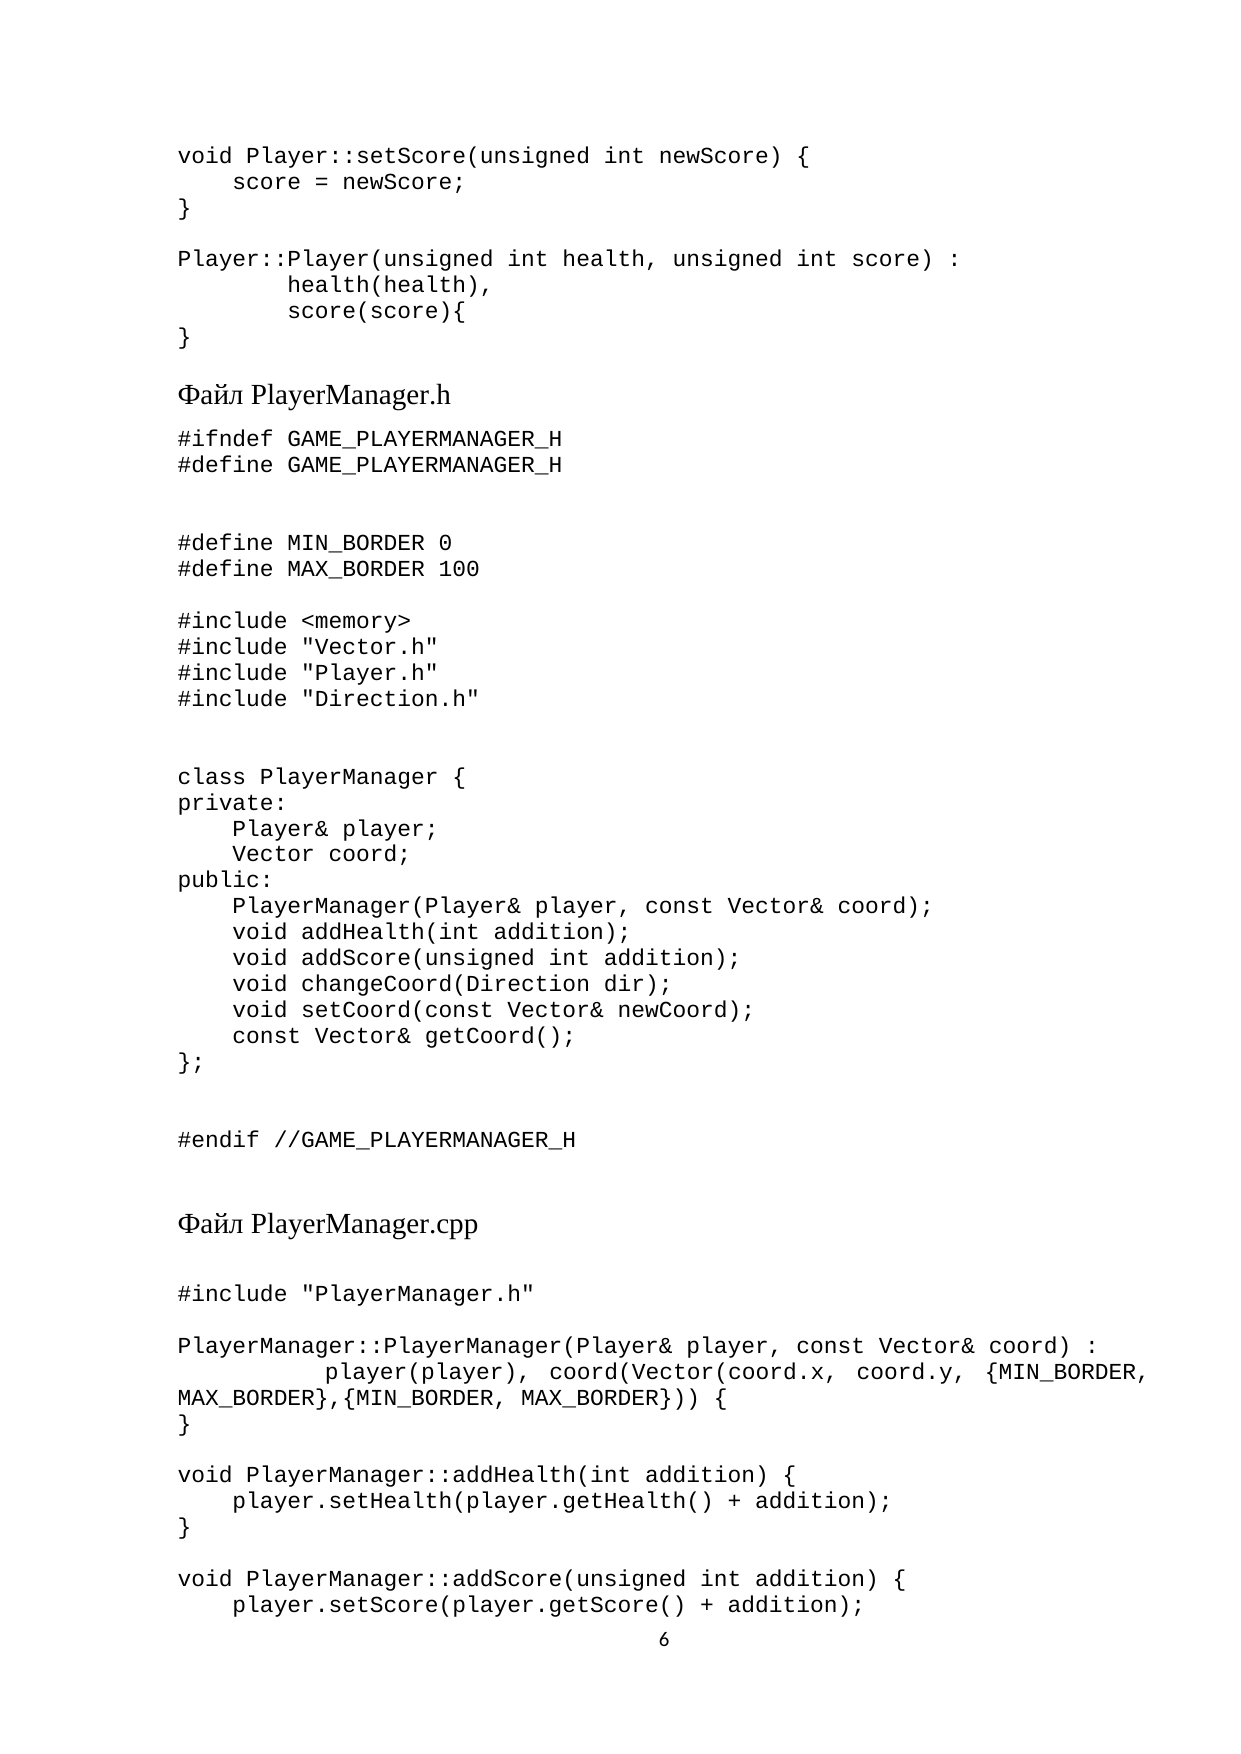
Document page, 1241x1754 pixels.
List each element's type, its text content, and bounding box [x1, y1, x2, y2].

text #endif //GAME_PLAYERMANAGER_H [177, 1128, 1151, 1154]
text #include "PlayerManager.h" [177, 1282, 1151, 1308]
text const Vector& getCoord(); [177, 1024, 1151, 1050]
text void Player::setScore(unsigned int newScore) { [177, 144, 1151, 170]
text #include "Vector.h" [177, 635, 1151, 661]
text #ifndef GAME_PLAYERMANAGER_H [177, 428, 1151, 454]
text #include <memory> [177, 609, 1151, 635]
text player.setScore(player.getScore() + addition); [177, 1593, 1151, 1619]
text } [177, 196, 1151, 222]
text public: [177, 869, 1151, 895]
text void addHealth(int addition); [177, 921, 1151, 947]
text player(player), coord(Vector(coord.x, coord.y, {MIN_BORDER, MAX_BORDER},{MIN_BORDER, MAX_BORDER})) { [177, 1360, 1151, 1412]
text #include "Player.h" [177, 661, 1151, 687]
text }; [177, 1050, 1151, 1076]
text #define MIN_BORDER 0 [177, 532, 1151, 557]
text } [177, 1412, 1151, 1438]
text void PlayerManager::addScore(unsigned int addition) { [177, 1567, 1151, 1593]
text Player::Player(unsigned int health, unsigned int score) : [177, 248, 1151, 274]
text health(health), [177, 274, 1151, 300]
text void PlayerManager::addHealth(int addition) { [177, 1464, 1151, 1490]
text void setCoord(const Vector& newCoord); [177, 998, 1151, 1024]
text PlayerManager::PlayerManager(Player& player, const Vector& coord) : [177, 1334, 1151, 1360]
text player.setHealth(player.getHealth() + addition); [177, 1490, 1151, 1516]
text PlayerManager(Player& player, const Vector& coord); [177, 895, 1151, 921]
text Player& player; [177, 817, 1151, 843]
text #define MAX_BORDER 100 [177, 557, 1151, 583]
text Файл PlayerManager.h [177, 377, 1151, 411]
text #include "Direction.h" [177, 687, 1151, 713]
text Файл PlayerManager.cpp [177, 1206, 1151, 1239]
text } [177, 326, 1151, 352]
text } [177, 1516, 1151, 1542]
text score(score){ [177, 300, 1151, 326]
text #define GAME_PLAYERMANAGER_H [177, 454, 1151, 480]
text void changeCoord(Direction dir); [177, 972, 1151, 998]
text void addScore(unsigned int addition); [177, 947, 1151, 972]
text class PlayerManager { [177, 765, 1151, 791]
text private: [177, 791, 1151, 817]
text score = newScore; [177, 170, 1151, 196]
text Vector coord; [177, 843, 1151, 869]
